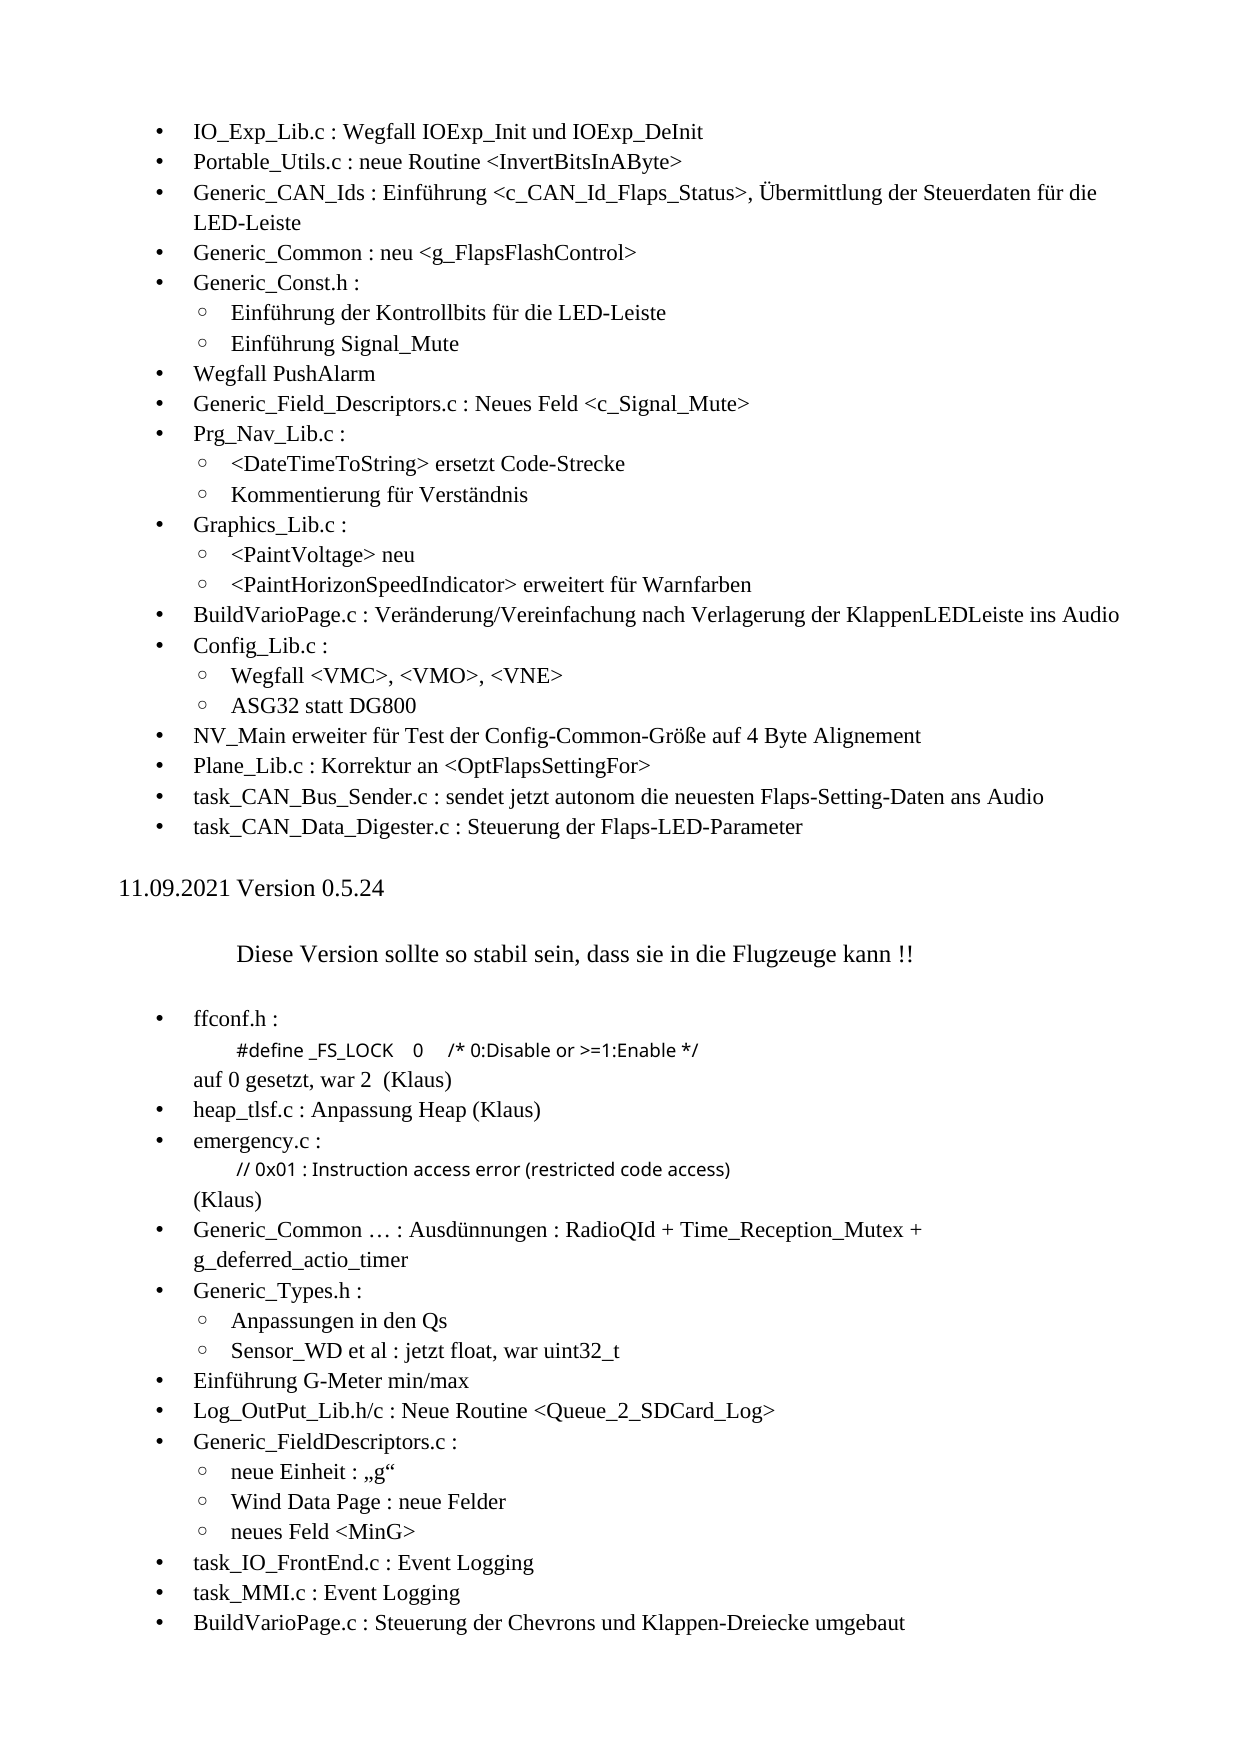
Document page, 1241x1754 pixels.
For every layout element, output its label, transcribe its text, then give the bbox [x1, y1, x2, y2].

list Generic_Types.h : [156, 1277, 1122, 1303]
list Prg_Nav_Lib.c : [156, 420, 1122, 447]
list Anpassungen in den Qs [193, 1307, 1122, 1333]
list emergency.c : // 0x01 : Instruction access error (restricted code access) (Klaus) [156, 1127, 1122, 1212]
list Plane_Lib.c : Korrektur an <OptFlapsSettingFor> [156, 752, 1122, 779]
text 11.09.2021 Version 0.5.24 [118, 873, 1122, 902]
list Generic_Common : neu <g_FlapsFlashControl> [156, 239, 1122, 265]
list ASG32 statt DG800 [193, 692, 1122, 718]
list task_CAN_Data_Digester.c : Steuerung der Flaps-LED-Parameter [156, 813, 1122, 839]
list neues Feld <MinG> [193, 1518, 1122, 1545]
list Wegfall PushAlarm [156, 360, 1122, 386]
list Generic_Field_Descriptors.c : Neues Feld <c_Signal_Mute> [156, 390, 1122, 416]
list Generic_Common … : Ausdünnungen : RadioQId + Time_Reception_Mutex + g_deferred_actio_timer [156, 1216, 1122, 1273]
list Log_OutPut_Lib.h/c : Neue Routine <Queue_2_SDCard_Log> [156, 1398, 1122, 1424]
list Generic_Const.h : [156, 269, 1122, 296]
list <DateTimeToString> ersetzt Code-Strecke [193, 450, 1122, 477]
list task_MMI.c : Event Logging [156, 1579, 1122, 1605]
list <PaintVoltage> neu [193, 541, 1122, 567]
list IO_Exp_Lib.c : Wegfall IOExp_Init und IOExp_DeInit [156, 118, 1122, 144]
text Diese Version sollte so stabil sein, dass sie in die Flugzeuge kann !! [236, 939, 1122, 1001]
list Einführung der Kontrollbits für die LED-Leiste [193, 299, 1122, 326]
list Graphics_Lib.c : [156, 511, 1122, 537]
list Config_Lib.c : [156, 632, 1122, 658]
list <PaintHorizonSpeedIndicator> erweitert für Warnfarben [193, 571, 1122, 598]
list ffconf.h : #define _FS_LOCK 0 /* 0:Disable or >=1:Enable */ auf 0 gesetzt, war 2 (Klaus) [156, 1005, 1122, 1093]
list Wind Data Page : neue Felder [193, 1488, 1122, 1514]
list BuildVarioPage.c : Steuerung der Chevrons und Klappen-Dreiecke umgebaut [156, 1609, 1122, 1635]
list Portable_Utils.c : neue Routine <InvertBitsInAByte> [156, 148, 1122, 175]
list task_IO_FrontEnd.c : Event Logging [156, 1549, 1122, 1575]
list Einführung Signal_Mute [193, 329, 1122, 356]
list BuildVarioPage.c : Veränderung/Vereinfachung nach Verlagerung der KlappenLEDLeiste ins Audio [156, 601, 1122, 628]
list task_CAN_Bus_Sender.c : sendet jetzt autonom die neuesten Flaps-Setting-Daten ans Audio [156, 783, 1122, 809]
list NV_Main erweiter für Test der Config-Common-Größe auf 4 Byte Alignement [156, 722, 1122, 749]
list Sensor_WD et al : jetzt float, war uint32_t [193, 1337, 1122, 1363]
list Kommentierung für Verständnis [193, 481, 1122, 507]
list neue Einheit : „g“ [193, 1458, 1122, 1484]
list Wegfall <VMC>, <VMO>, <VNE> [193, 662, 1122, 688]
list Generic_CAN_Ids : Einführung <c_CAN_Id_Flaps_Status>, Übermittlung der Steuerdaten für die LED-Leiste [156, 178, 1122, 235]
list Einführung G-Meter min/max [156, 1367, 1122, 1394]
list Generic_FieldDescriptors.c : [156, 1428, 1122, 1454]
list heap_tlsf.c : Anpassung Heap (Klaus) [156, 1096, 1122, 1123]
